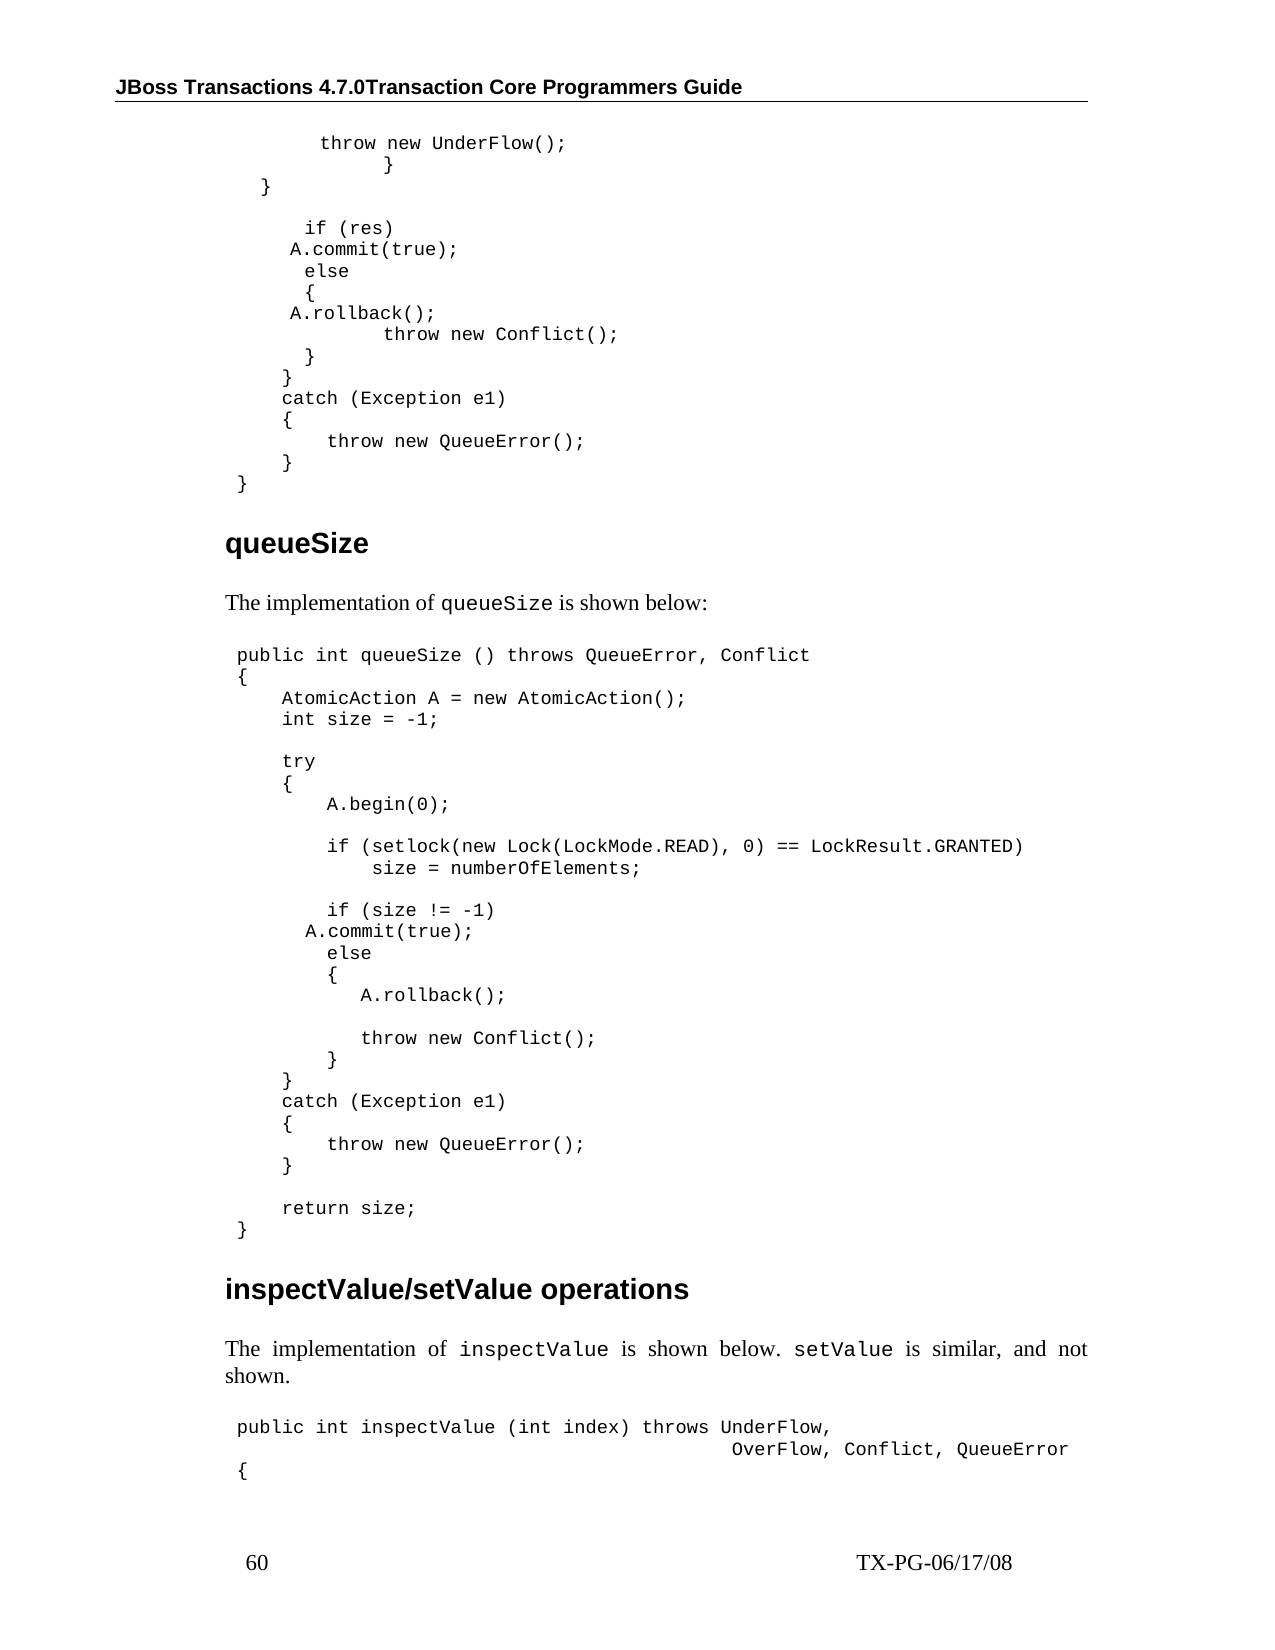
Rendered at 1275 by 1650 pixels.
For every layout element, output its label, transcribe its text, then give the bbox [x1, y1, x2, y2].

text public int inspectValue (int index) throws UnderFlow, OverFlow, Conflict, QueueError { [237, 1418, 1088, 1482]
text The implementation of queueSize is shown below: [225, 589, 1088, 617]
text throw new UnderFlow(); } } if (res) A.commit(true); else { A.rollback(); throw new Conflict(); } } catch (Exception e1) { throw new QueueError(); } } [237, 134, 1088, 495]
subtitle queueSize [225, 526, 1088, 560]
text The implementation of inspectValue is shown below. setValue is similar, and not shown. [225, 1335, 1088, 1389]
text public int queueSize () throws QueueError, Conflict { AtomicAction A = new AtomicAction(); int size = -1; try { A.begin(0); if (setlock(new Lock(LockMode.READ), 0) == LockResult.GRANTED) size = numberOfElements; if (size != -1) A.commit(true); else { A.rollback(); throw new Conflict(); } } catch (Exception e1) { throw new QueueError(); } return size; } [237, 646, 1088, 1241]
subtitle inspectValue/setValue operations [225, 1272, 1088, 1306]
